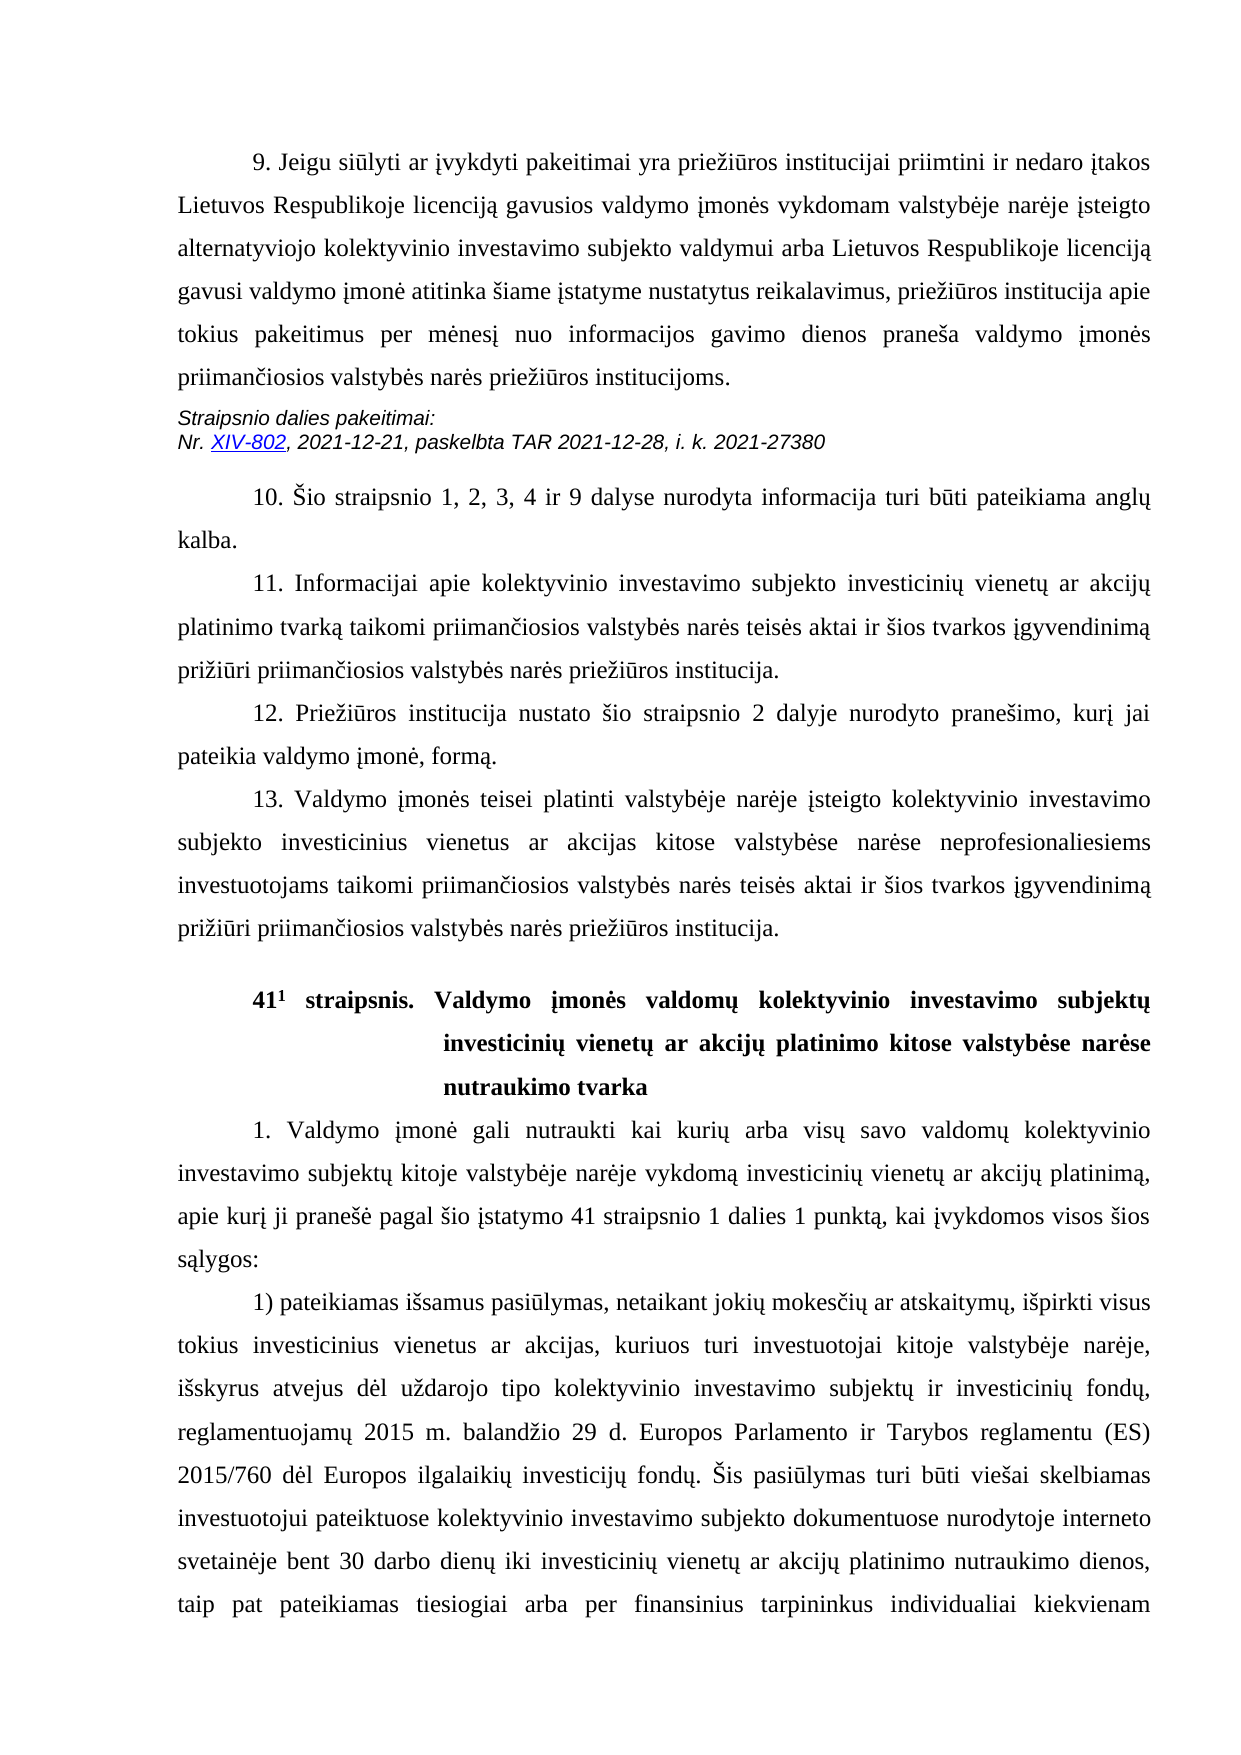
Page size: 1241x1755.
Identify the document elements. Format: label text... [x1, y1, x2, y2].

text Straipsnio dalies pakeitimai: [177, 406, 1152, 429]
text 11. Informacijai apie kolektyvinio investavimo subjekto investicinių vienetų ar akcijų platinimo tvarką taikomi priimančiosios valstybės narės teisės aktai ir šios tvarkos įgyvendinimą prižiūri priimančiosios valstybės narės priežiūros institucija. [177, 568, 1152, 683]
text 9. Jeigu siūlyti ar įvykdyti pakeitimai yra priežiūros institucijai priimtini ir nedaro įtakos Lietuvos Respublikoje licenciją gavusios valdymo įmonės vykdomam valstybėje narėje įsteigto alternatyviojo kolektyvinio investavimo subjekto valdymui arba Lietuvos Respublikoje licenciją gavusi valdymo įmonė atitinka šiame įstatyme nustatytus reikalavimus, priežiūros institucija apie tokius pakeitimus per mėnesį nuo informacijos gavimo dienos praneša valdymo įmonės priimančiosios valstybės narės priežiūros institucijoms. [177, 147, 1152, 391]
text 10. Šio straipsnio 1, 2, 3, 4 ir 9 dalyse nurodyta informacija turi būti pateikiama anglų kalba. [177, 482, 1152, 554]
text 12. Priežiūros institucija nustato šio straipsnio 2 dalyje nurodyto pranešimo, kurį jai pateikia valdymo įmonė, formą. [177, 698, 1152, 770]
text Nr. XIV-802, 2021-12-21, paskelbta TAR 2021-12-28, i. k. 2021-27380 [177, 429, 1152, 453]
text 1. Valdymo įmonė gali nutraukti kai kurių arba visų savo valdomų kolektyvinio investavimo subjektų kitoje valstybėje narėje vykdomą investicinių vienetų ar akcijų platinimą, apie kurį ji pranešė pagal šio įstatymo 41 straipsnio 1 dalies 1 punktą, kai įvykdomos visos šios sąlygos: [177, 1115, 1152, 1273]
text 1) pateikiamas išsamus pasiūlymas, netaikant jokių mokesčių ar atskaitymų, išpirkti visus tokius investicinius vienetus ar akcijas, kuriuos turi investuotojai kitoje valstybėje narėje, išskyrus atvejus dėl uždarojo tipo kolektyvinio investavimo subjektų ir investicinių fondų, reglamentuojamų 2015 m. balandžio 29 d. Europos Parlamento ir Tarybos reglamentu (ES) 2015/760 dėl Europos ilgalaikių investicijų fondų. Šis pasiūlymas turi būti viešai skelbiamas investuotojui pateiktuose kolektyvinio investavimo subjekto dokumentuose nurodytoje interneto svetainėje bent 30 darbo dienų iki investicinių vienetų ar akcijų platinimo nutraukimo dienos, taip pat pateikiamas tiesiogiai arba per finansinius tarpininkus individualiai kiekvienam [177, 1287, 1152, 1618]
text 13. Valdymo įmonės teisei platinti valstybėje narėje įsteigto kolektyvinio investavimo subjekto investicinius vienetus ar akcijas kitose valstybėse narėse neprofesionaliesiems investuotojams taikomi priimančiosios valstybės narės teisės aktai ir šios tvarkos įgyvendinimą prižiūri priimančiosios valstybės narės priežiūros institucija. [177, 784, 1152, 942]
text 411 straipsnis. Valdymo įmonės valdomų kolektyvinio investavimo subjektų investicinių vienetų ar akcijų platinimo kitose valstybėse narėse nutraukimo tvarka [252, 985, 1152, 1100]
